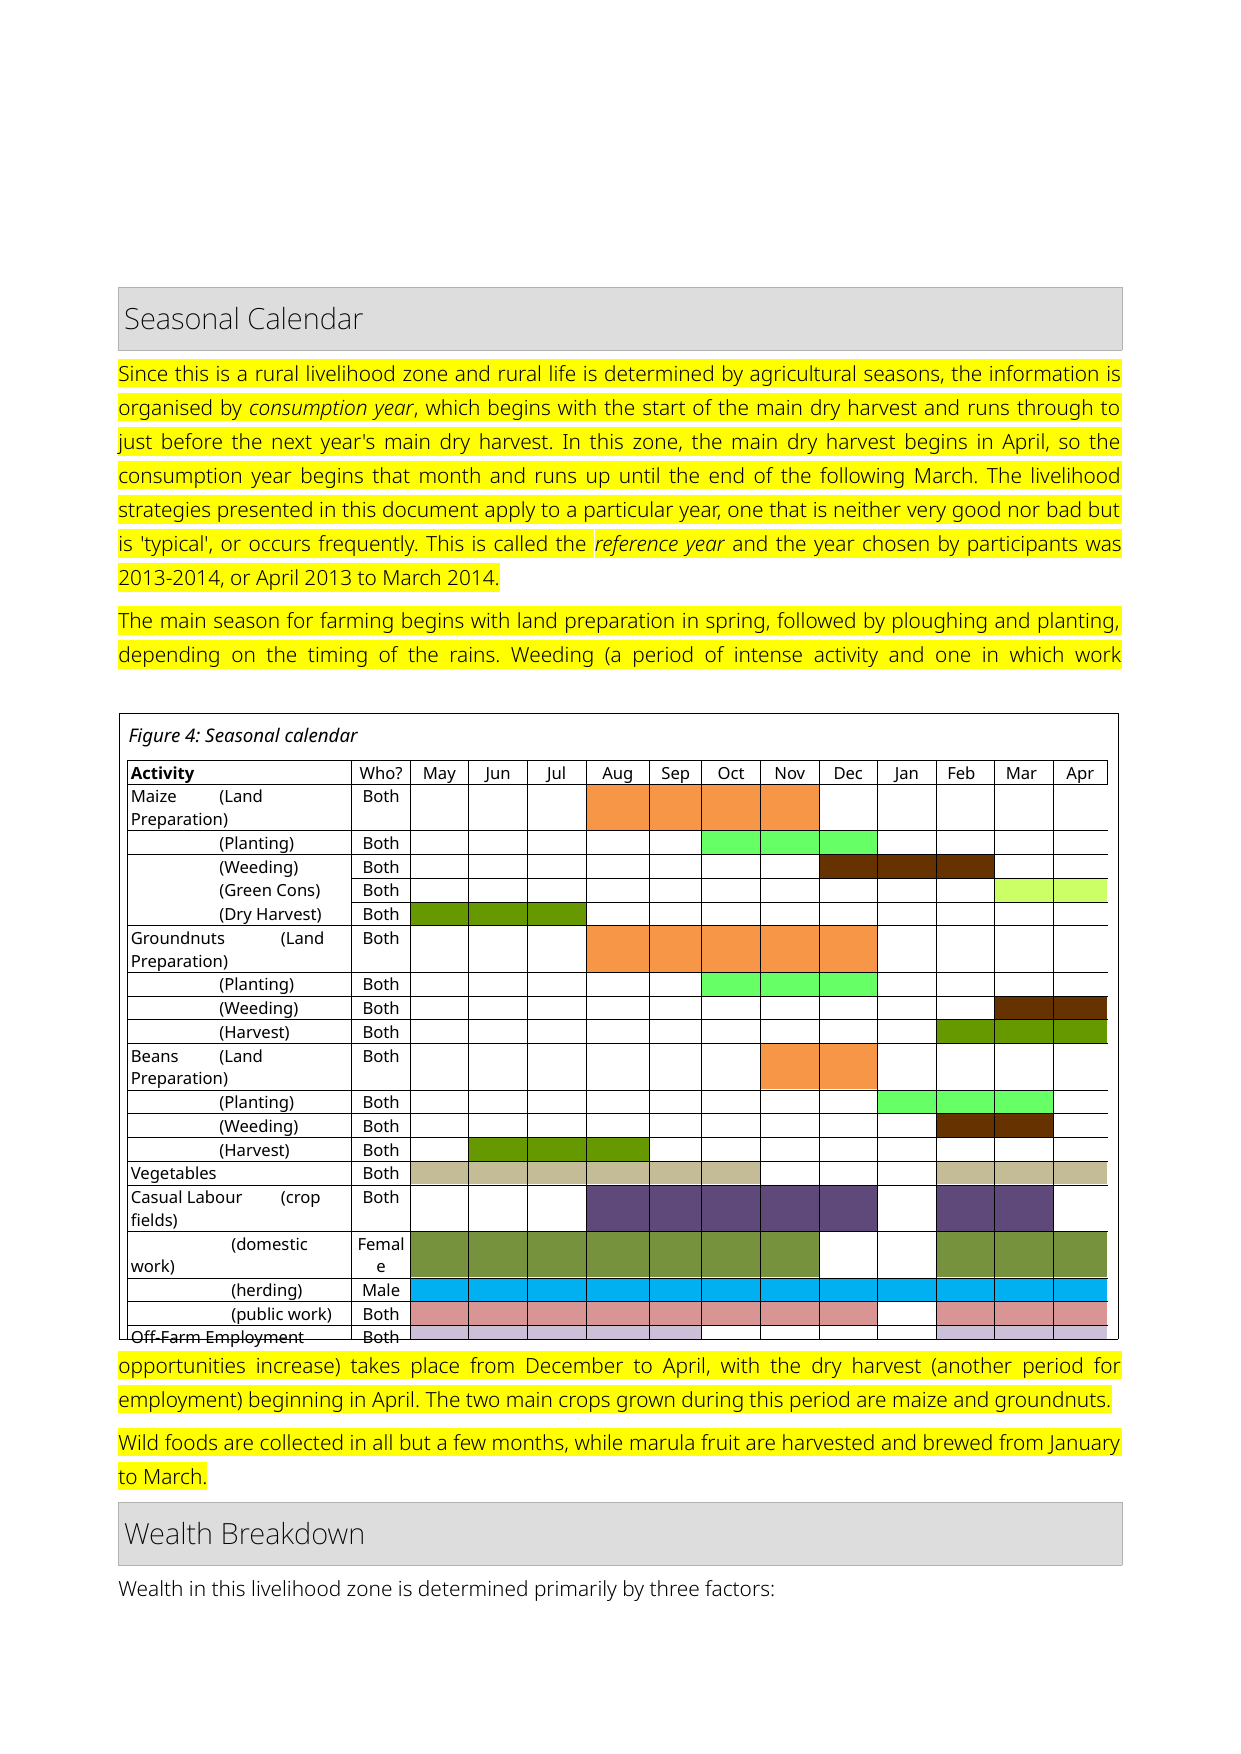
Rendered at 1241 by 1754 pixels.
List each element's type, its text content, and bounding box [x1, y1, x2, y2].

table_cell [587, 903, 649, 925]
table_cell [650, 879, 701, 902]
table_cell [469, 1138, 527, 1161]
table_cell Casual Labour (crop fields) [128, 1186, 351, 1231]
table_cell [878, 1044, 936, 1089]
table_cell [411, 903, 468, 925]
table_cell [878, 1186, 936, 1231]
table_cell [411, 1186, 468, 1231]
table_cell [528, 903, 586, 925]
table_cell [995, 1186, 1053, 1231]
table_cell Female [352, 1232, 410, 1277]
table_cell [411, 879, 468, 902]
table_cell [650, 973, 701, 996]
table_cell [528, 973, 586, 996]
table_cell [469, 926, 527, 972]
table_cell [650, 1232, 701, 1277]
table_cell [820, 1232, 877, 1277]
table_cell [528, 1302, 586, 1325]
table_cell [995, 1091, 1053, 1113]
table_cell [528, 879, 586, 902]
table_cell [411, 1326, 468, 1339]
table_cell Both [352, 831, 410, 854]
table_header Apr [1054, 761, 1107, 784]
table_cell [1054, 1279, 1107, 1301]
table_cell Both [352, 785, 410, 830]
table_cell [587, 1138, 649, 1161]
table_cell [937, 1020, 994, 1043]
table_cell [878, 1138, 936, 1161]
table_cell [411, 1020, 468, 1043]
table_cell [878, 926, 936, 972]
table_cell [1054, 903, 1107, 925]
table_cell [820, 926, 877, 972]
table_cell [528, 831, 586, 854]
table_cell [820, 973, 877, 996]
table_cell [995, 785, 1053, 830]
table_cell [702, 1044, 760, 1089]
table_cell [761, 1279, 819, 1301]
table_cell [650, 1044, 701, 1089]
table_cell (Weeding) [128, 855, 351, 878]
table_cell [995, 1232, 1053, 1277]
table_cell [995, 831, 1053, 854]
table_cell [878, 1091, 936, 1113]
table_cell [1054, 785, 1107, 830]
table_cell [995, 926, 1053, 972]
table_cell [995, 997, 1053, 1019]
table_cell [820, 1138, 877, 1161]
table_cell [995, 1138, 1053, 1161]
table_cell [995, 1044, 1053, 1089]
table_cell [937, 973, 994, 996]
table_cell [411, 997, 468, 1019]
table_cell [1054, 926, 1107, 972]
table_cell [411, 926, 468, 972]
table_cell [878, 1302, 936, 1325]
table_cell [937, 831, 994, 854]
table_cell [411, 1114, 468, 1137]
table_cell (public work) [128, 1302, 351, 1325]
table_cell [702, 879, 760, 902]
table_cell [995, 1162, 1053, 1184]
table_cell [650, 1114, 701, 1137]
table_cell [587, 1162, 649, 1184]
table_cell [650, 1186, 701, 1231]
table_cell [587, 1279, 649, 1301]
table_cell [937, 1162, 994, 1184]
table_cell [995, 1114, 1053, 1137]
table_cell [650, 1302, 701, 1325]
table_cell [878, 1114, 936, 1137]
table_cell (Harvest) [128, 1138, 351, 1161]
table_cell [587, 1302, 649, 1325]
table_cell [878, 1020, 936, 1043]
table_cell [469, 785, 527, 830]
table_cell [995, 1279, 1053, 1301]
table_cell [469, 879, 527, 902]
table_cell [878, 785, 936, 830]
table_cell [937, 903, 994, 925]
table_cell [587, 1326, 649, 1339]
table_header Aug [587, 761, 649, 784]
table_cell [995, 1302, 1053, 1325]
table_cell [702, 1302, 760, 1325]
table_cell [820, 1114, 877, 1137]
table_cell [995, 855, 1053, 878]
table_cell [411, 1279, 468, 1301]
table_header Dec [820, 761, 877, 784]
table_cell [702, 1091, 760, 1113]
table_cell Both [352, 1114, 410, 1137]
table_cell [1054, 1114, 1107, 1137]
table_cell [411, 1162, 468, 1184]
table_cell [878, 997, 936, 1019]
table_cell [650, 1279, 701, 1301]
table_cell [937, 1279, 994, 1301]
table_cell [469, 1162, 527, 1184]
table_cell [820, 1326, 877, 1339]
table_cell [761, 973, 819, 996]
table_cell [528, 1326, 586, 1339]
table_cell [650, 1138, 701, 1161]
table_cell [761, 903, 819, 925]
table_cell Maize (Land Preparation) [128, 785, 351, 830]
table_cell [650, 903, 701, 925]
table_cell Both [352, 926, 410, 972]
table_cell [820, 1279, 877, 1301]
table_cell [587, 785, 649, 830]
table_cell Both [352, 1302, 410, 1325]
table_cell [702, 1114, 760, 1137]
table_cell [820, 997, 877, 1019]
table_cell [820, 785, 877, 830]
table_cell Both [352, 903, 410, 925]
table_cell [650, 1091, 701, 1113]
table_cell [411, 855, 468, 878]
table_cell (Planting) [128, 973, 351, 996]
table_cell [1054, 1326, 1107, 1339]
table_cell [820, 1020, 877, 1043]
table_cell [469, 831, 527, 854]
table_cell [650, 926, 701, 972]
table_cell [469, 1114, 527, 1137]
table_cell [1054, 973, 1107, 996]
table_cell [411, 973, 468, 996]
table_cell [528, 1232, 586, 1277]
table_cell [820, 903, 877, 925]
table_cell [937, 997, 994, 1019]
table_cell Male [352, 1279, 410, 1301]
table_cell [761, 1186, 819, 1231]
table_cell [587, 973, 649, 996]
table_cell (Planting) [128, 831, 351, 854]
table_cell [937, 1302, 994, 1325]
table_cell [528, 997, 586, 1019]
table_cell [528, 1091, 586, 1113]
table_cell Both [352, 973, 410, 996]
table_cell (Dry Harvest) [128, 902, 351, 925]
table_cell [761, 785, 819, 830]
table_cell [937, 1138, 994, 1161]
table_cell Both [352, 1162, 410, 1184]
table_cell [702, 1138, 760, 1161]
table_cell [761, 1138, 819, 1161]
table_cell [1054, 1091, 1107, 1113]
table_cell [995, 903, 1053, 925]
table_cell [995, 879, 1053, 902]
table_cell [761, 1302, 819, 1325]
table_cell [650, 1162, 701, 1184]
table_cell [411, 1091, 468, 1113]
table_header Activity [128, 761, 351, 784]
table_cell [587, 831, 649, 854]
table_header May [411, 761, 468, 784]
table_cell [650, 1020, 701, 1043]
table_cell [587, 997, 649, 1019]
table_cell [469, 1020, 527, 1043]
table_cell [411, 1232, 468, 1277]
table_cell Both [352, 997, 410, 1019]
table_cell [820, 1162, 877, 1184]
table_cell [702, 831, 760, 854]
text The main season for farming begins with land preparation in spring, followed by ploughing and planting, depending on the timing of the rains. Weeding (a period of intense activity and one in which work opportunities increase) takes place from December to April, with the dry harvest (another period for employment) beginning in April. The two main crops grown during this period are maize and groundnuts. [118, 606, 1122, 1413]
table_cell [469, 973, 527, 996]
table_cell [411, 831, 468, 854]
table_cell (herding) [128, 1279, 351, 1301]
table_cell [937, 855, 994, 878]
table_cell [1054, 1302, 1107, 1325]
table_cell [1054, 1138, 1107, 1161]
table_cell [761, 1326, 819, 1339]
table_cell Beans (Land Preparation) [128, 1044, 351, 1089]
table_cell [937, 1114, 994, 1137]
table_cell [469, 1091, 527, 1113]
table_cell [702, 855, 760, 878]
table_cell [878, 1326, 936, 1339]
table_cell [878, 831, 936, 854]
table_cell [820, 1186, 877, 1231]
table_cell [820, 831, 877, 854]
table_cell [587, 855, 649, 878]
table_cell [878, 879, 936, 902]
table_cell [1054, 1232, 1107, 1277]
table_cell [411, 785, 468, 830]
table_header Jul [528, 761, 586, 784]
table_cell Both [352, 1186, 410, 1231]
table_cell [528, 1044, 586, 1089]
table_cell Vegetables [128, 1162, 351, 1184]
table_cell Both [352, 1020, 410, 1043]
table_cell [1054, 879, 1107, 902]
table_cell [702, 926, 760, 972]
table_cell (Weeding) [128, 1114, 351, 1137]
table_cell (Weeding) [128, 997, 351, 1019]
table_cell [1054, 997, 1107, 1019]
table_cell [469, 1186, 527, 1231]
text Since this is a rural livelihood zone and rural life is determined by agricultural seasons, the information is organised by consumption year, which begins with the start of the main dry harvest and runs through to just before the next year's main dry harvest. In this zone, the main dry harvest begins in April, so the consumption year begins that month and runs up until the end of the following March. The livelihood strategies presented in this document apply to a particular year, one that is neither very good nor bad but is 'typical', or occurs frequently. This is called the reference year and the year chosen by participants was 2013-2014, or April 2013 to March 2014. [118, 359, 1122, 592]
table_cell Groundnuts (Land Preparation) [128, 926, 351, 972]
table_cell [469, 1302, 527, 1325]
table_cell [761, 997, 819, 1019]
text Wealth in this livelihood zone is determined primarily by three factors: [118, 1574, 1122, 1602]
table_cell [650, 785, 701, 830]
table_cell [702, 1162, 760, 1184]
table_cell [702, 973, 760, 996]
table_cell [528, 1279, 586, 1301]
table_cell [1054, 855, 1107, 878]
table_cell [587, 1091, 649, 1113]
table_cell [1054, 1186, 1107, 1231]
table_cell [761, 1162, 819, 1184]
table_cell [761, 831, 819, 854]
table_cell [650, 997, 701, 1019]
table_cell [587, 1232, 649, 1277]
table_cell [702, 1186, 760, 1231]
table_cell [528, 1162, 586, 1184]
table_cell [411, 1302, 468, 1325]
table_cell [411, 1044, 468, 1089]
table_cell [587, 1044, 649, 1089]
table_cell [937, 1326, 994, 1339]
table_cell [702, 1279, 760, 1301]
table_cell [469, 855, 527, 878]
table_cell Both [352, 879, 410, 902]
table_header Wealth Breakdown [119, 1503, 1122, 1565]
table_cell [528, 926, 586, 972]
text Figure 4: Seasonal calendar [128, 722, 1109, 748]
table_cell [702, 997, 760, 1019]
table_cell [469, 1044, 527, 1089]
table_header Feb [937, 761, 994, 784]
table_cell [878, 1232, 936, 1277]
table_cell [528, 855, 586, 878]
table_header Oct [702, 761, 760, 784]
table_cell [1054, 1020, 1107, 1043]
table_cell [937, 785, 994, 830]
table_header Jan [878, 761, 936, 784]
table_cell [587, 1114, 649, 1137]
table_cell [937, 1044, 994, 1089]
table_cell [761, 879, 819, 902]
table_cell [761, 1232, 819, 1277]
table_cell [878, 903, 936, 925]
table_header Seasonal Calendar [119, 288, 1122, 350]
table_cell [528, 1020, 586, 1043]
table_cell [878, 855, 936, 878]
table_cell [650, 831, 701, 854]
table_cell [469, 1232, 527, 1277]
table_cell [469, 997, 527, 1019]
table_cell [587, 1020, 649, 1043]
table_cell [761, 1020, 819, 1043]
table_cell [878, 1279, 936, 1301]
table_cell [587, 926, 649, 972]
table_cell [1054, 1162, 1107, 1184]
table_header Nov [761, 761, 819, 784]
table_cell [995, 973, 1053, 996]
table_cell (Green Cons) [128, 878, 351, 902]
table_cell [878, 1162, 936, 1184]
table_cell [587, 1186, 649, 1231]
table_cell (Harvest) [128, 1020, 351, 1043]
table_cell [469, 1279, 527, 1301]
table_cell [1054, 831, 1107, 854]
table_cell [469, 903, 527, 925]
table_cell [761, 855, 819, 878]
table_cell [820, 879, 877, 902]
table_cell [702, 903, 760, 925]
table_cell [528, 1186, 586, 1231]
text Wild foods are collected in all but a few months, while marula fruit are harvested and brewed from January to March. [118, 1428, 1122, 1490]
table_cell [820, 855, 877, 878]
table_cell [1054, 1044, 1107, 1089]
table_cell [937, 1232, 994, 1277]
table_cell [937, 1186, 994, 1231]
table_cell [761, 1091, 819, 1113]
table_header Mar [995, 761, 1053, 784]
table_cell [761, 1114, 819, 1137]
table_cell [528, 785, 586, 830]
table_cell [937, 926, 994, 972]
table_cell [411, 1138, 468, 1161]
table_cell [937, 1091, 994, 1113]
table_cell [702, 1326, 760, 1339]
table_cell [528, 1114, 586, 1137]
table_cell Both [352, 855, 410, 878]
table_cell [650, 855, 701, 878]
table_cell [995, 1326, 1053, 1339]
table_cell (Planting) [128, 1091, 351, 1113]
table_cell [761, 1044, 819, 1089]
table_cell Off-Farm Employment [128, 1326, 351, 1339]
table_cell [820, 1044, 877, 1089]
table_cell [820, 1302, 877, 1325]
table_cell [878, 973, 936, 996]
table_cell [995, 1020, 1053, 1043]
table_cell [761, 926, 819, 972]
table_cell [528, 1138, 586, 1161]
table_cell [469, 1326, 527, 1339]
table_header Sep [650, 761, 701, 784]
table_cell Both [352, 1044, 410, 1089]
table_cell [820, 1091, 877, 1113]
table_cell [937, 879, 994, 902]
table_cell [702, 785, 760, 830]
table_cell Both [352, 1138, 410, 1161]
table_cell [702, 1020, 760, 1043]
table_cell [650, 1326, 701, 1339]
table_cell Both [352, 1091, 410, 1113]
table_cell [587, 879, 649, 902]
table_cell Both [352, 1326, 410, 1339]
table_cell [702, 1232, 760, 1277]
table_header Jun [469, 761, 527, 784]
table_cell (domestic work) [128, 1232, 351, 1277]
table_header Who? [352, 761, 410, 784]
